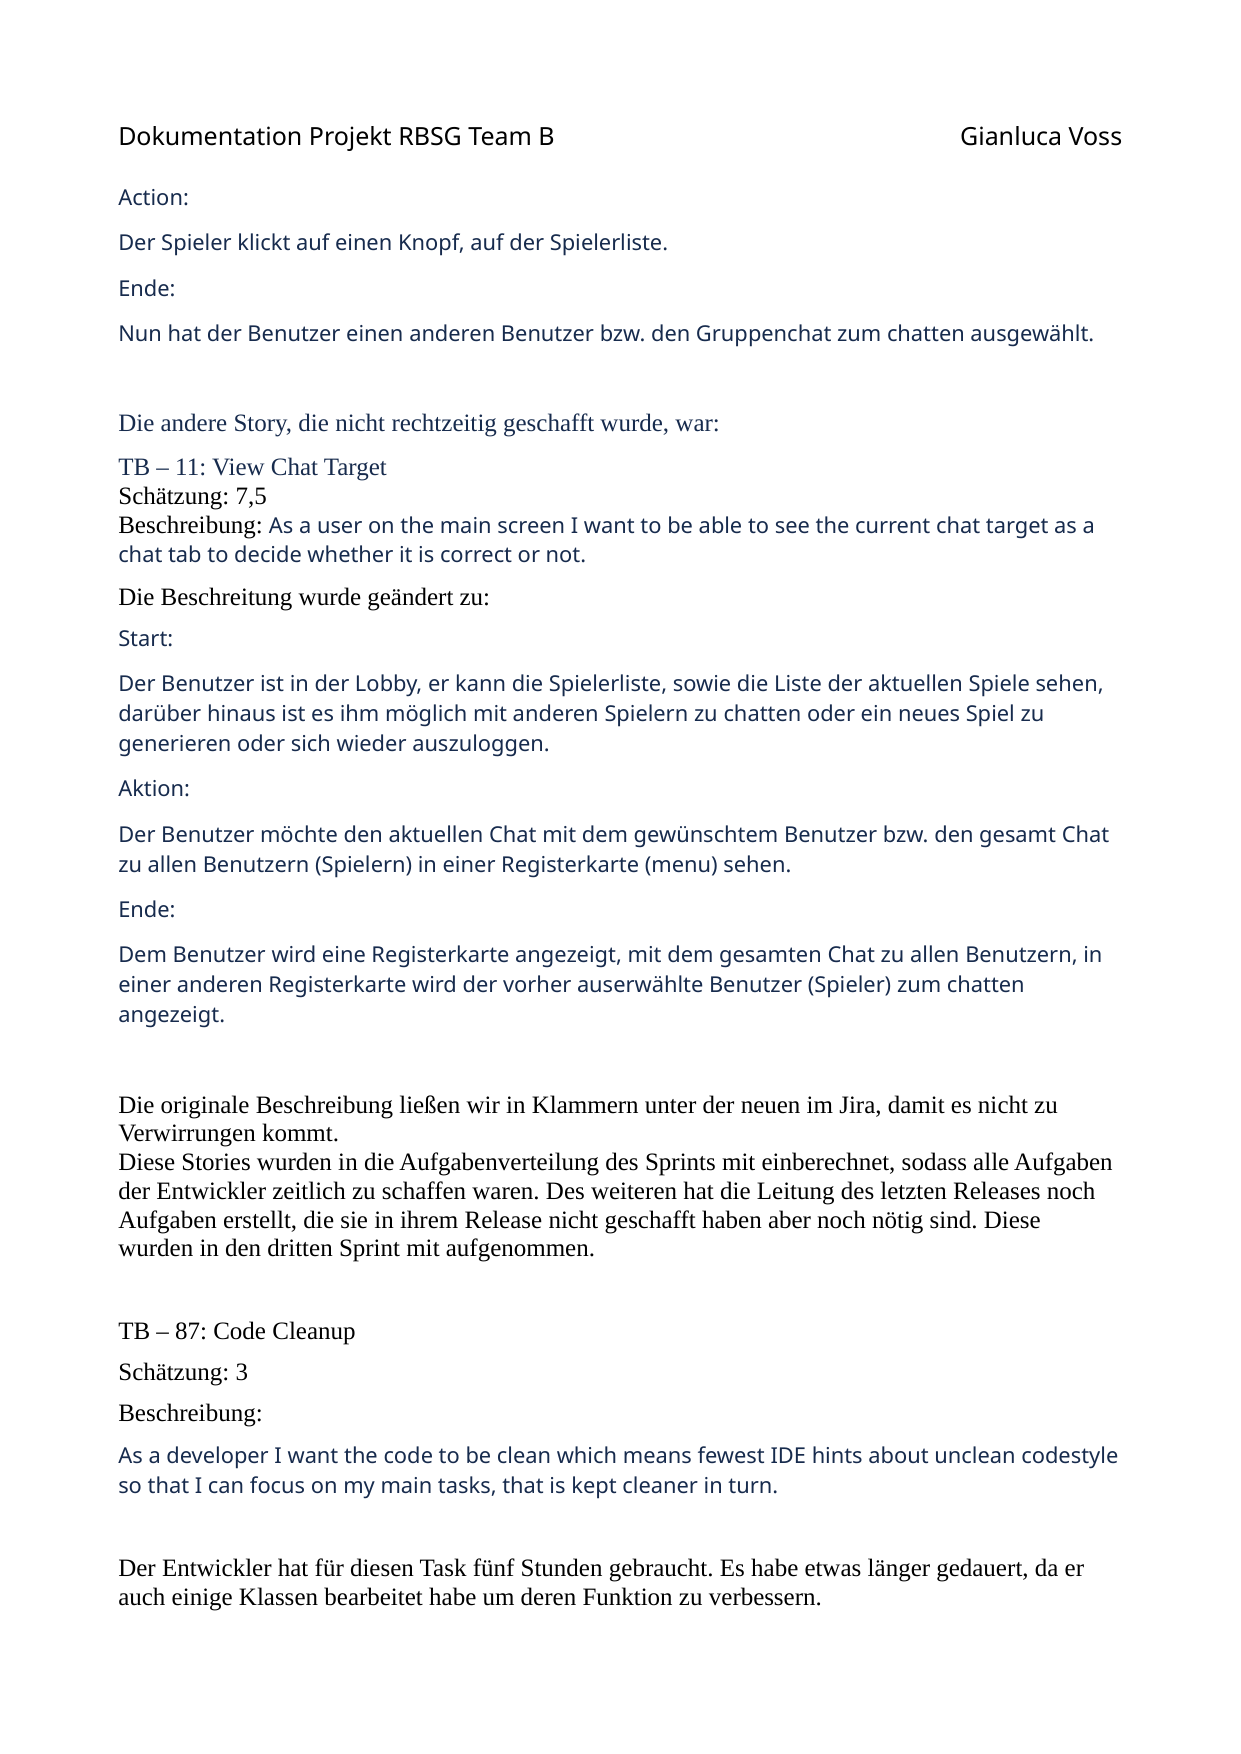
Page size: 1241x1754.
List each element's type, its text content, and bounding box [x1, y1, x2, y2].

text Beschreibung: [118, 1398, 1122, 1427]
text Beschreibung: As a user on the main screen I want to be able to see the current chat target as a chat tab to decide whether it is correct or not. [118, 509, 1122, 569]
text Ende: [118, 894, 1122, 924]
text Dem Benutzer wird eine Registerkarte angezeigt, mit dem gesamten Chat zu allen Benutzern, in einer anderen Registerkarte wird der vorher auserwählte Benutzer (Spieler) zum chatten angezeigt. [118, 939, 1122, 1029]
text TB – 11: View Chat Target [118, 452, 1122, 481]
text Die originale Beschreibung ließen wir in Klammern unter der neuen im Jira, damit es nicht zu Verwirrungen kommt. [118, 1090, 1122, 1147]
text Die andere Story, die nicht rechtzeitig geschafft wurde, war: [118, 408, 1122, 436]
text Der Benutzer ist in der Lobby, er kann die Spielerliste, sowie die Liste der aktuellen Spiele sehen, darüber hinaus ist es ihm möglich mit anderen Spielern zu chatten oder ein neues Spiel zu generieren oder sich wieder auszuloggen. [118, 668, 1122, 758]
text Action: [118, 182, 1122, 211]
text Die Beschreitung wurde geändert zu: [118, 582, 1122, 610]
text TB – 87: Code Cleanup [118, 1316, 1122, 1345]
text Diese Stories wurden in die Aufgabenverteilung des Sprints mit einberechnet, sodass alle Aufgaben der Entwickler zeitlich zu schaffen waren. Des weiteren hat die Leitung des letzten Releases noch Aufgaben erstellt, die sie in ihrem Release nicht geschafft haben aber noch nötig sind. Diese wurden in den dritten Sprint mit aufgenommen. [118, 1147, 1122, 1262]
text Ende: [118, 272, 1122, 302]
text Schätzung: 3 [118, 1357, 1122, 1386]
text Aktion: [118, 773, 1122, 803]
text Der Spieler klickt auf einen Knopf, auf der Spielerliste. [118, 227, 1122, 257]
text Nun hat der Benutzer einen anderen Benutzer bzw. den Gruppenchat zum chatten ausgewählt. [118, 318, 1122, 348]
text Start: [118, 623, 1122, 653]
text Der Benutzer möchte den aktuellen Chat mit dem gewünschtem Benutzer bzw. den gesamt Chat zu allen Benutzern (Spielern) in einer Registerkarte (menu) sehen. [118, 819, 1122, 878]
text Schätzung: 7,5 [118, 481, 1122, 509]
text Der Entwickler hat für diesen Task fünf Stunden gebraucht. Es habe etwas länger gedauert, da er auch einige Klassen bearbeitet habe um deren Funktion zu verbessern. [118, 1553, 1122, 1611]
text As a developer I want the code to be clean which means fewest IDE hints about unclean codestyle so that I can focus on my main tasks, that is kept cleaner in turn. [118, 1440, 1122, 1499]
